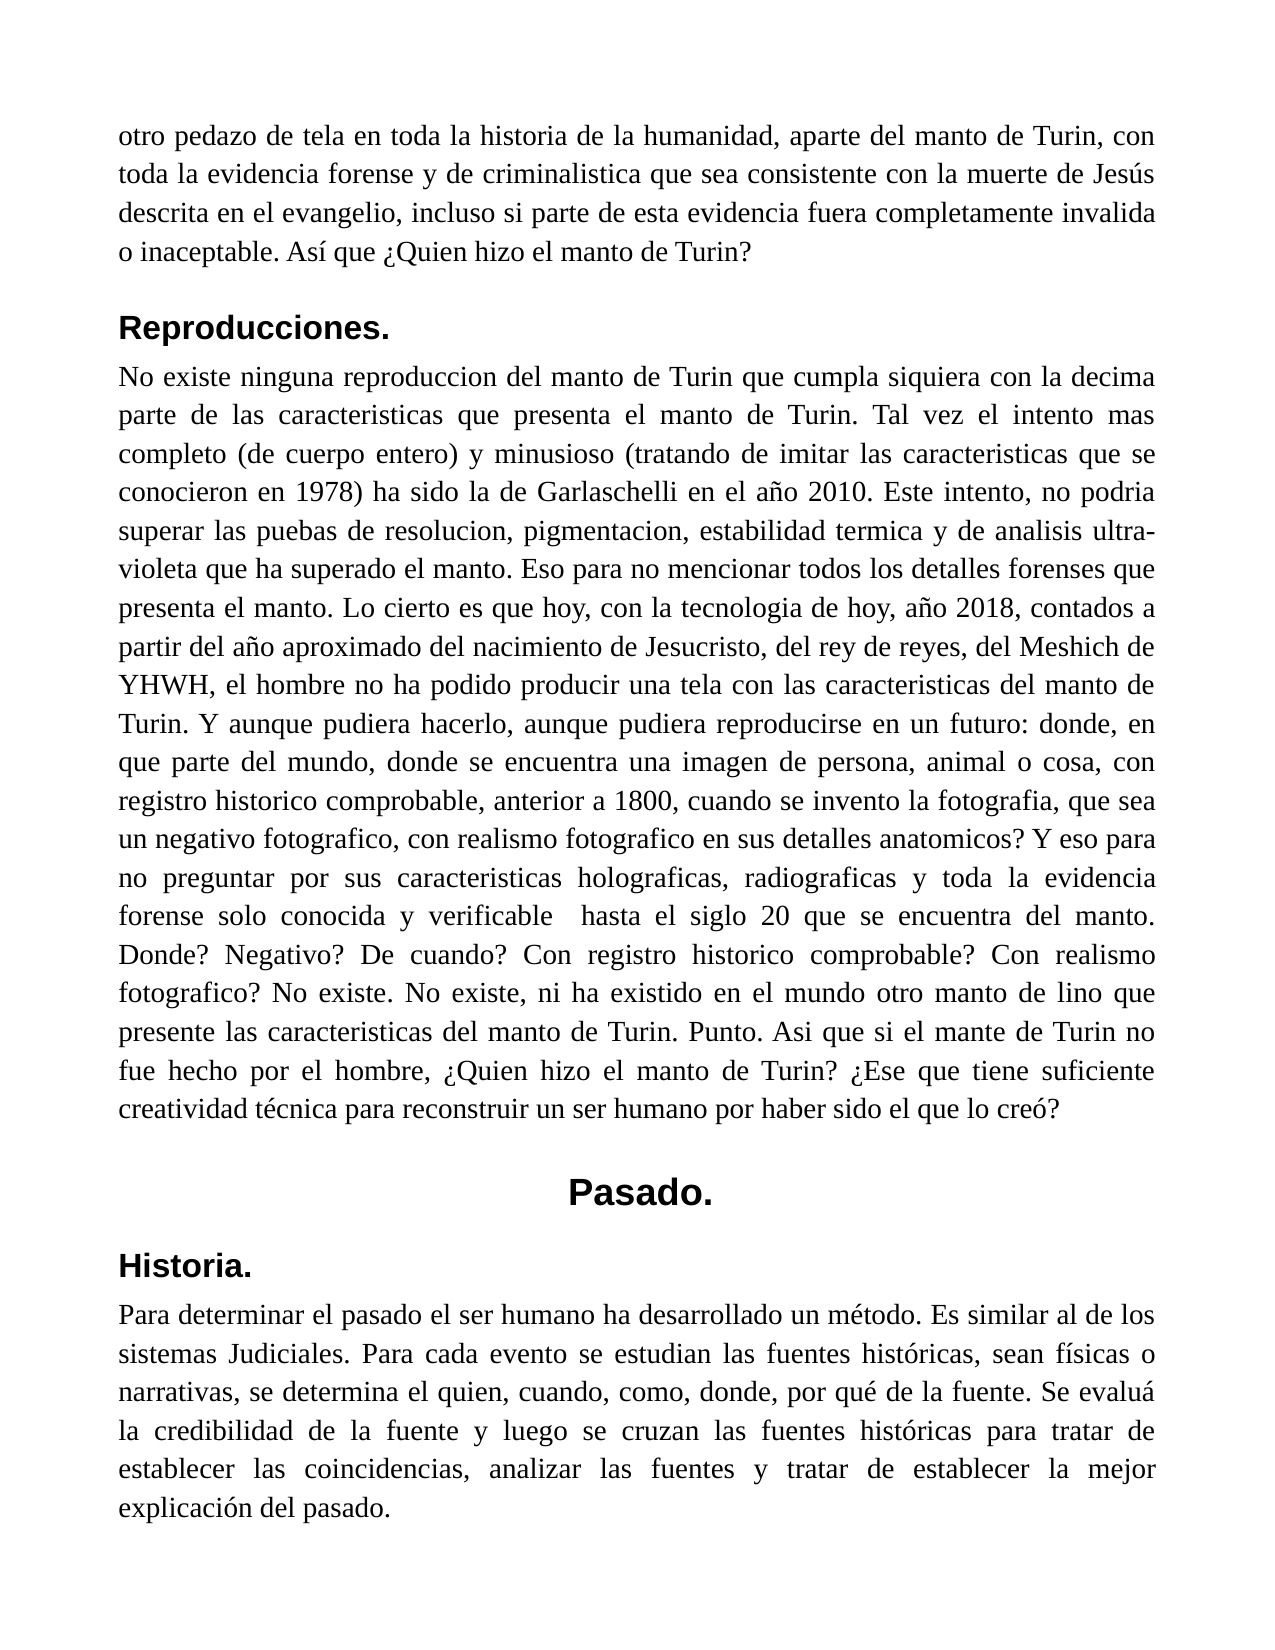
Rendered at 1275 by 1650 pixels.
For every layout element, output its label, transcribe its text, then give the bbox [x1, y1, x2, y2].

text No existe ninguna reproduccion del manto de Turin que cumpla siquiera con la decima parte de las caracteristicas que presenta el manto de Turin. Tal vez el intento mas completo (de cuerpo entero) y minusioso (tratando de imitar las caracteristicas que se conocieron en 1978) ha sido la de Garlaschelli en el año 2010. Este intento, no podria superar las puebas de resolucion, pigmentacion, estabilidad termica y de analisis ultra-violeta que ha superado el manto. Eso para no mencionar todos los detalles forenses que presenta el manto. Lo cierto es que hoy, con la tecnologia de hoy, año 2018, contados a partir del año aproximado del nacimiento de Jesucristo, del rey de reyes, del Meshich de YHWH, el hombre no ha podido producir una tela con las caracteristicas del manto de Turin. Y aunque pudiera hacerlo, aunque pudiera reproducirse en un futuro: donde, en que parte del mundo, donde se encuentra una imagen de persona, animal o cosa, con registro historico comprobable, anterior a 1800, cuando se invento la fotografia, que sea un negativo fotografico, con realismo fotografico en sus detalles anatomicos? Y eso para no preguntar por sus caracteristicas holograficas, radiograficas y toda la evidencia forense solo conocida y verificable hasta el siglo 20 que se encuentra del manto. Donde? Negativo? De cuando? Con registro historico comprobable? Con realismo fotografico? No existe. No existe, ni ha existido en el mundo otro manto de lino que presente las caracteristicas del manto de Turin. Punto. Asi que si el mante de Turin no fue hecho por el hombre, ¿Quien hizo el manto de Turin? ¿Ese que tiene suficiente creatividad técnica para reconstruir un ser humano por haber sido el que lo creó? [118, 359, 1157, 1125]
subtitle Pasado. [124, 1169, 1157, 1213]
subtitle Reproducciones. [118, 308, 1157, 346]
text Para determinar el pasado el ser humano ha desarrollado un método. Es similar al de los sistemas Judiciales. Para cada evento se estudian las fuentes históricas, sean físicas o narrativas, se determina el quien, cuando, como, donde, por qué de la fuente. Se evaluá la credibilidad de la fuente y luego se cruzan las fuentes históricas para tratar de establecer las coincidencias, analizar las fuentes y tratar de establecer la mejor explicación del pasado. [118, 1297, 1157, 1524]
text otro pedazo de tela en toda la historia de la humanidad, aparte del manto de Turin, con toda la evidencia forense y de criminalistica que sea consistente con la muerte de Jesús descrita en el evangelio, incluso si parte de esta evidencia fuera completamente invalida o inaceptable. Así que ¿Quien hizo el manto de Turin? [118, 118, 1157, 267]
subtitle Historia. [118, 1246, 1157, 1285]
